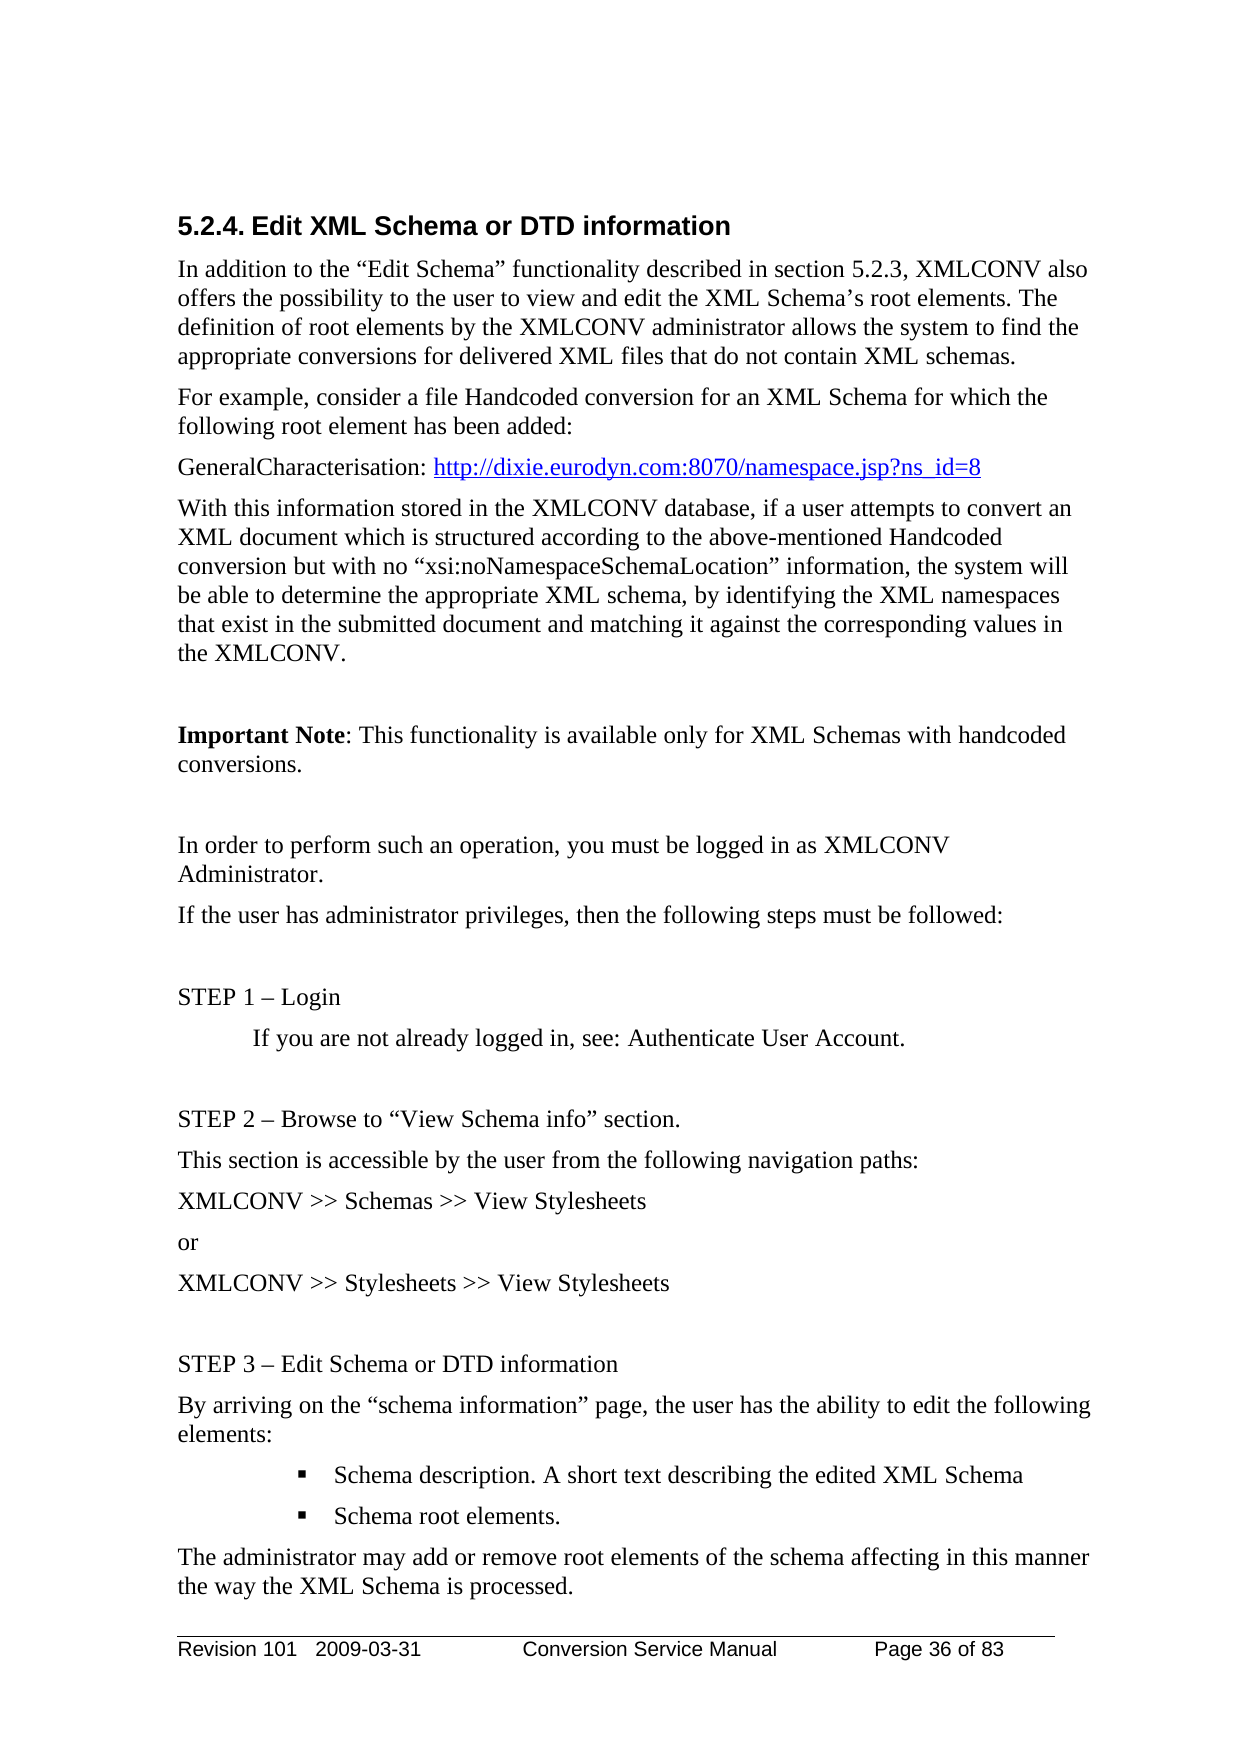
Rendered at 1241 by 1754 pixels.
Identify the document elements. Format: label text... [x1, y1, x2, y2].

text XMLCONV >> Schemas >> View Stylesheets [177, 1186, 1092, 1215]
text By arriving on the “schema information” page, the user has the ability to edit the following elements: [177, 1390, 1092, 1448]
text Important Note: This functionality is available only for XML Schemas with handcoded conversions. [177, 719, 1092, 778]
text This section is accessible by the user from the following navigation paths: [177, 1145, 1092, 1174]
text STEP 3 – Edit Schema or DTD information [177, 1349, 1092, 1378]
text In addition to the “Edit Schema” functionality described in section 5.2.3, XMLCONV also offers the possibility to the user to view and edit the XML Schema’s root elements. The definition of root elements by the XMLCONV administrator allows the system to find the appropriate conversions for delivered XML files that do not contain XML schemas. [177, 254, 1092, 370]
text STEP 2 – Browse to “View Schema info” section. [177, 1104, 1092, 1133]
text If the user has administrator privileges, then the following steps must be followed: [177, 900, 1092, 929]
text For example, consider a file Handcoded conversion for an XML Schema for which the following root element has been added: [177, 382, 1092, 440]
text If you are not already logged in, see: Authenticate User Account. [177, 1023, 1092, 1052]
text GeneralCharacterisation: http://dixie.eurodyn.com:8070/namespace.jsp?ns_id=8 [177, 452, 1092, 481]
text The administrator may add or remove root elements of the schema affecting in this manner the way the XML Schema is processed. [177, 1542, 1092, 1600]
text STEP 1 – Login [177, 982, 1092, 1011]
text XMLCONV >> Stylesheets >> View Stylesheets [177, 1268, 1092, 1297]
subtitle Edit XML Schema or DTD information [177, 210, 1092, 241]
text or [177, 1227, 1092, 1256]
list Schema root elements. [296, 1501, 1092, 1530]
text With this information stored in the XMLCONV database, if a user attempts to convert an XML document which is structured according to the above-mentioned Handcoded conversion but with no “xsi:noNamespaceSchemaLocation” information, the system will be able to determine the appropriate XML schema, by identifying the XML namespaces that exist in the submitted document and matching it against the corresponding values in the XMLCONV. [177, 492, 1092, 667]
list Schema description. A short text describing the edited XML Schema [296, 1460, 1092, 1489]
text In order to perform such an operation, you must be logged in as XMLCONV Administrator. [177, 830, 1092, 888]
